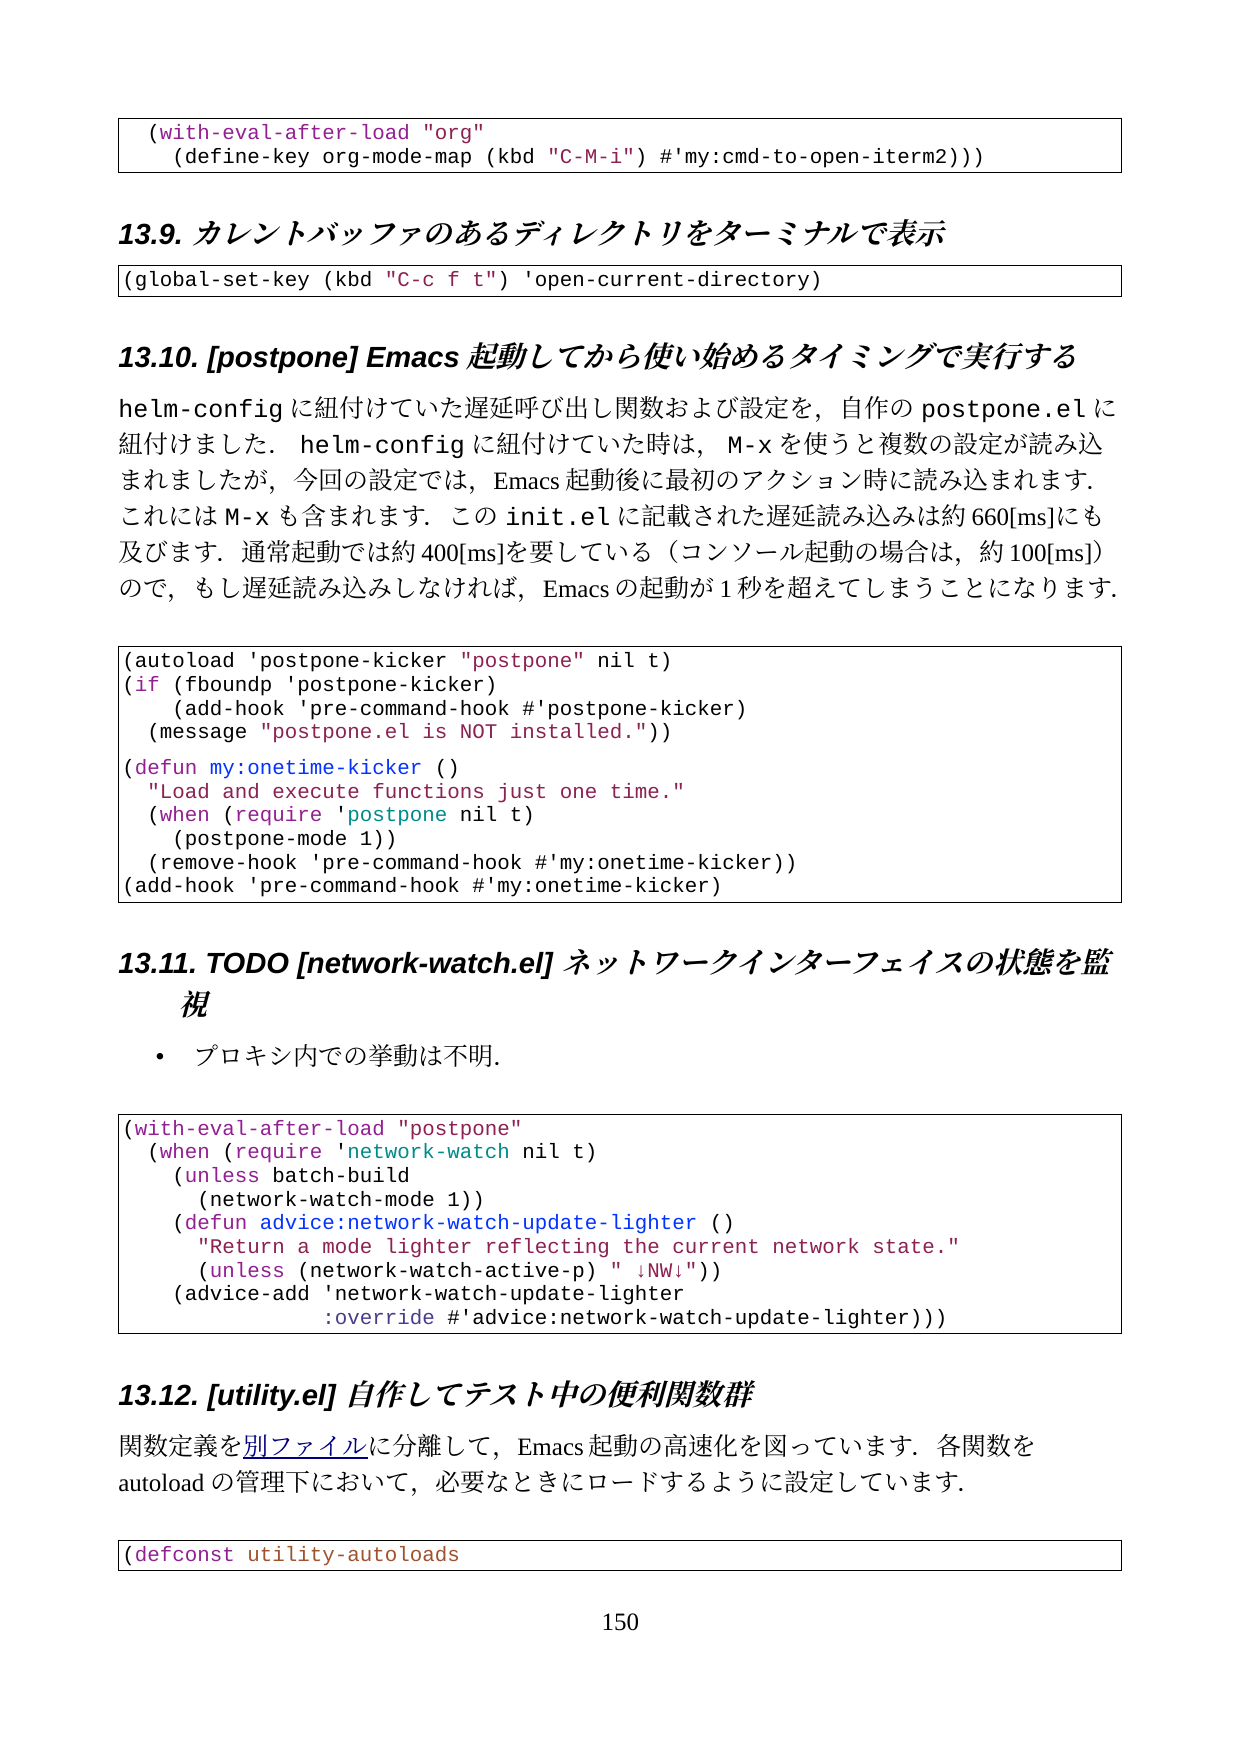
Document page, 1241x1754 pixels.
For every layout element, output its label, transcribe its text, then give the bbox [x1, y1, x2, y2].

text (unless (network-watch-active-p) " ↓NW↓")) [119, 1256, 1121, 1279]
list プロキシ内での挙動は不明． [156, 1037, 1122, 1101]
subtitle TODO [network-watch.el] ネットワークインターフェイスの状態を監視 [118, 940, 1122, 1024]
text (defconst utility-autoloads [119, 1541, 1121, 1570]
text (unless batch-build [119, 1161, 1121, 1185]
text (autoload 'postpone-kicker "postpone" nil t) [119, 647, 1121, 670]
text "Load and execute functions just one time." [119, 777, 1121, 801]
text (with-eval-after-load "postpone" [119, 1115, 1121, 1137]
text (global-set-key (kbd "C-c f t") 'open-current-directory) [119, 266, 1121, 296]
text (add-hook 'pre-command-hook #'my:onetime-kicker) [119, 871, 1121, 902]
text :override #'advice:network-watch-update-lighter))) [119, 1303, 1121, 1333]
text (remove-hook 'pre-command-hook #'my:onetime-kicker)) [119, 848, 1121, 871]
text "Return a mode lighter reflecting the current network state." [119, 1232, 1121, 1256]
text (defun my:onetime-kicker () [119, 753, 1121, 777]
text (when (require 'postpone nil t) [119, 801, 1121, 824]
text (advice-add 'network-watch-update-lighter [119, 1279, 1121, 1303]
text (postpone-mode 1)) [119, 824, 1121, 848]
text (define-key org-mode-map (kbd "C-M-i") #'my:cmd-to-open-iterm2))) [119, 142, 1121, 172]
text 関数定義を別ファイルに分離して，Emacs起動の高速化を図っています．各関数を autoload の管理下において，必要なときにロードするように設定しています． [118, 1426, 1122, 1527]
text (network-watch-mode 1)) [119, 1185, 1121, 1208]
text (defun advice:network-watch-update-lighter () [119, 1208, 1121, 1232]
subtitle [utility.el] 自作してテスト中の便利関数群 [118, 1372, 1122, 1414]
text (with-eval-after-load "org" [119, 119, 1121, 142]
text (message "postpone.el is NOT installed.")) [119, 717, 1121, 745]
text (when (require 'network-watch nil t) [119, 1137, 1121, 1161]
text (if (fboundp 'postpone-kicker) [119, 670, 1121, 693]
subtitle カレントバッファのあるディレクトリをターミナルで表示 [118, 211, 1122, 253]
text (add-hook 'pre-command-hook #'postpone-kicker) [119, 693, 1121, 717]
subtitle [postpone] Emacs起動してから使い始めるタイミングで実行する [118, 334, 1122, 376]
text helm-config に紐付けていた遅延呼び出し関数および設定を，自作の postpone.el に紐付けました． helm-config に紐付けていた時は， M-x を使うと複数の設定が読み込まれましたが，今回の設定では，Emacs起動後に最初のアクション時に読み込まれます．これには M-x も含まれます．この init.el に記載された遅延読み込みは約660[ms]にも及びます．通常起動では約400[ms]を要している（コンソール起動の場合は，約100[ms]）ので，もし遅延読み込みしなければ，Emacsの起動が1秒を超えてしまうことになります． [118, 388, 1122, 634]
